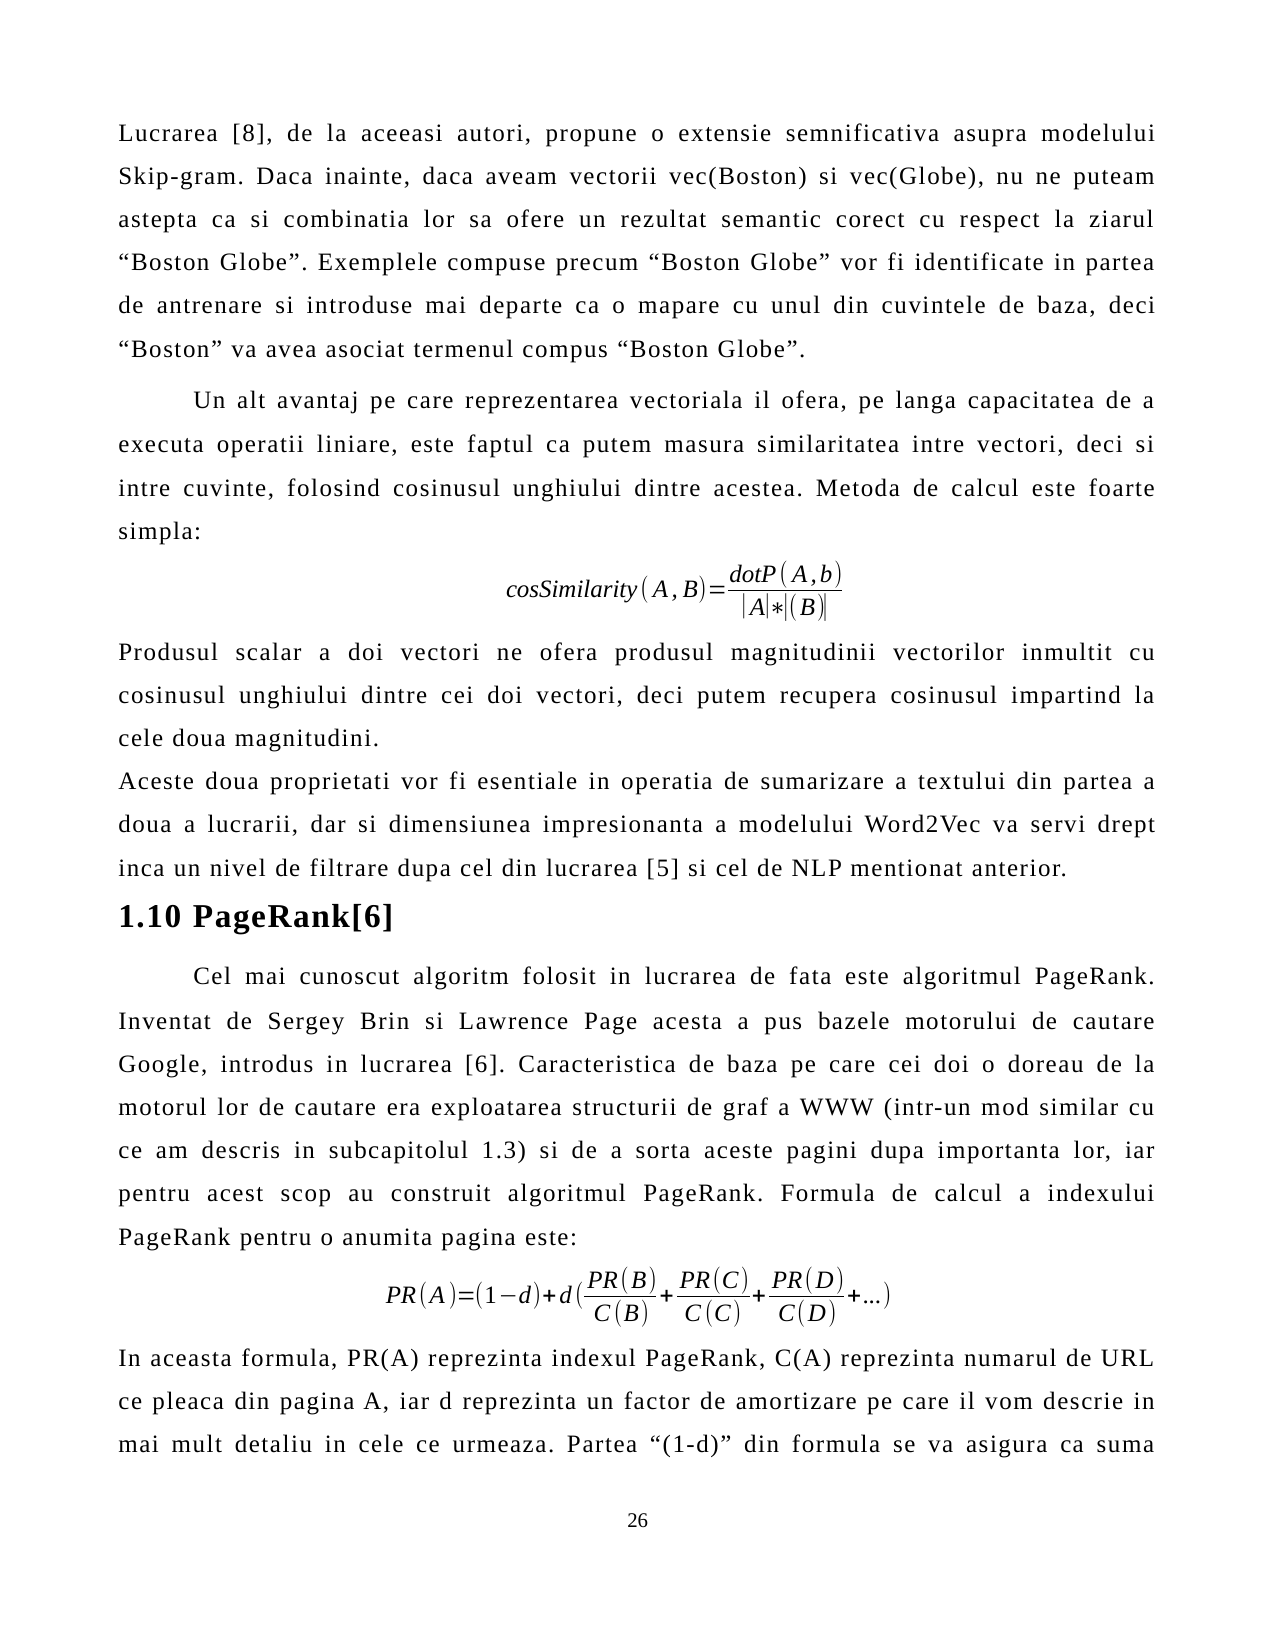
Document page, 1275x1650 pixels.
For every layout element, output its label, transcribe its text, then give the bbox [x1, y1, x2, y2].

subtitle Cel mai cunoscut algoritm folosit in lucrarea de fata este algoritmul PageRank. Inventat de Sergey Brin si Lawrence Page acesta a pus bazele motorului de cautare Google, introdus in lucrarea [6]. Caracteristica de baza pe care cei doi o doreau de la motorul lor de cautare era exploatarea structurii de graf a WWW (intr-un mod similar cu ce am descris in subcapitolul 1.3) si de a sorta aceste pagini dupa importanta lor, iar pentru acest scop au construit algoritmul PageRank. Formula de calcul a indexului PageRank pentru o anumita pagina este: [118, 953, 1157, 1250]
subtitle 1.10 PageRank[6] [118, 896, 1157, 934]
subtitle Lucrarea [8], de la aceeasi autori, propune o extensie semnificativa asupra modelului Skip-gram. Daca inainte, daca aveam vectorii vec(Boston) si vec(Globe), nu ne puteam astepta ca si combinatia lor sa ofere un rezultat semantic corect cu respect la ziarul “Boston Globe”. Exemplele compuse precum “Boston Globe” vor fi identificate in partea de antrenare si introduse mai departe ca o mapare cu unul din cuvintele de baza, deci “Boston” va avea asociat termenul compus “Boston Globe”. [118, 118, 1157, 362]
subtitle Produsul scalar a doi vectori ne ofera produsul magnitudinii vectorilor inmultit cu cosinusul unghiului dintre cei doi vectori, deci putem recupera cosinusul impartind la cele doua magnitudini. [118, 637, 1157, 752]
subtitle Aceste doua proprietati vor fi esentiale in operatia de sumarizare a textului din partea a doua a lucrarii, dar si dimensiunea impresionanta a modelului Word2Vec va servi drept inca un nivel de filtrare dupa cel din lucrarea [5] si cel de NLP mentionat anterior. [118, 766, 1157, 881]
subtitle Un alt avantaj pe care reprezentarea vectoriala il ofera, pe langa capacitatea de a executa operatii liniare, este faptul ca putem masura similaritatea intre vectori, deci si intre cuvinte, folosind cosinusul unghiului dintre acestea. Metoda de calcul este foarte simpla: [118, 377, 1157, 544]
subtitle In aceasta formula, PR(A) reprezinta indexul PageRank, C(A) reprezinta numarul de URL ce pleaca din pagina A, iar d reprezinta un factor de amortizare pe care il vom descrie in mai mult detaliu in cele ce urmeaza. Partea “(1-d)” din formula se va asigura ca suma [118, 1343, 1157, 1458]
